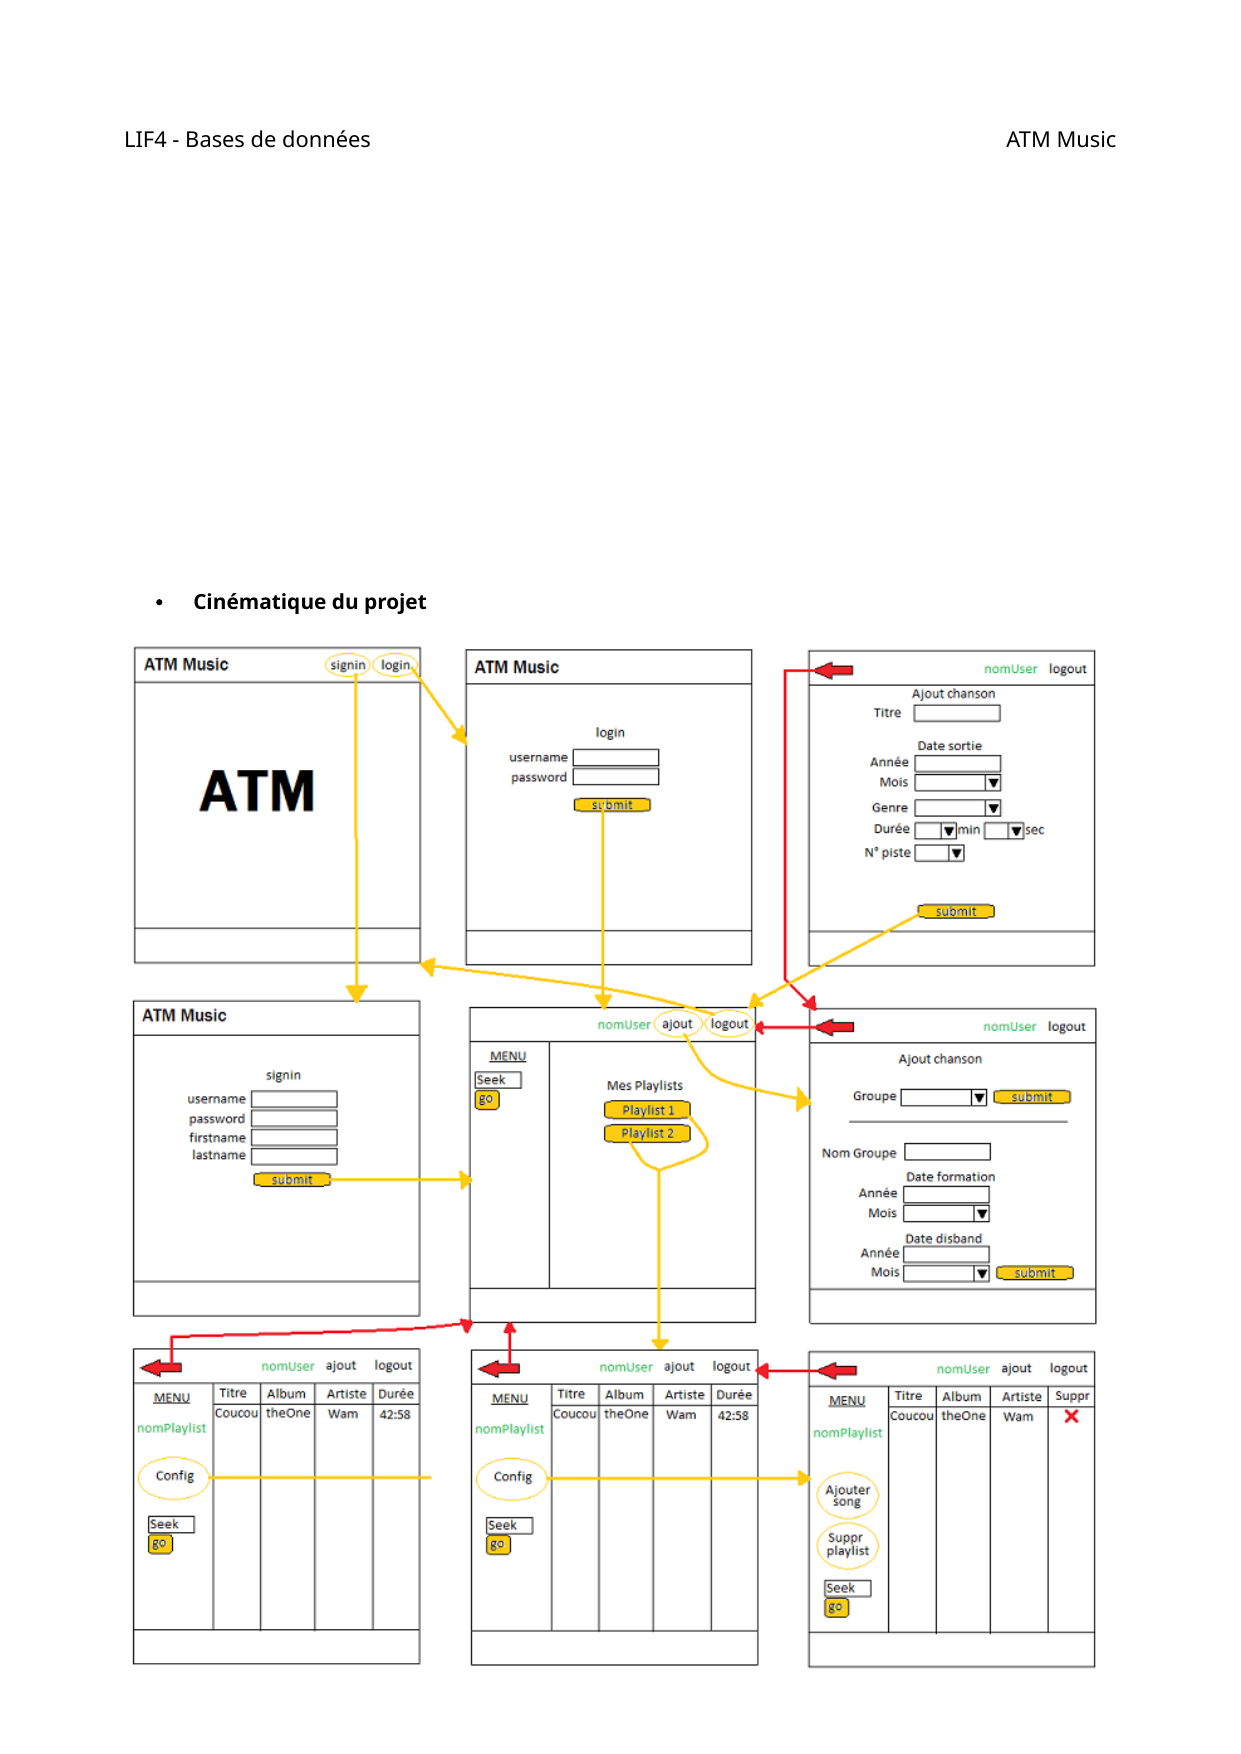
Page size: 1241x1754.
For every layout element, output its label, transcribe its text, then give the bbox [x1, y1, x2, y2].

list Cinématique du projet [156, 587, 1122, 616]
